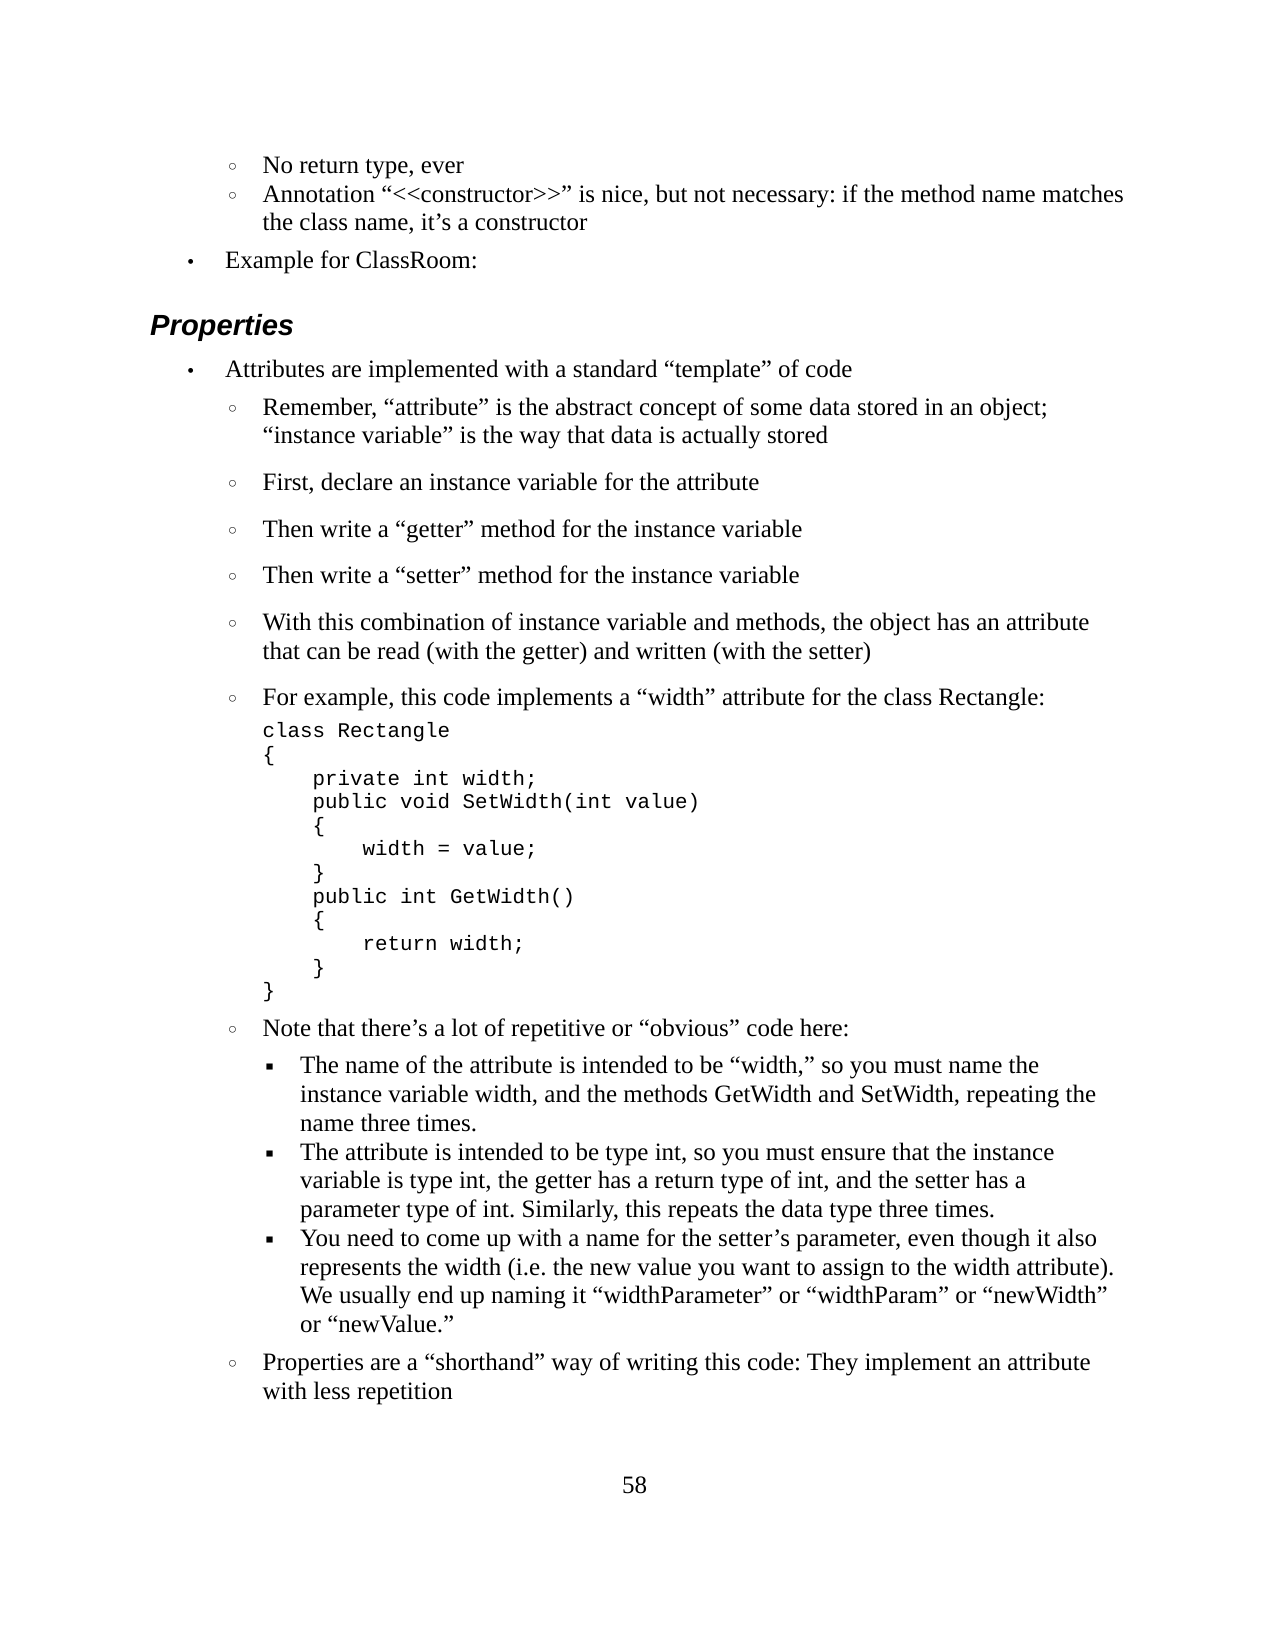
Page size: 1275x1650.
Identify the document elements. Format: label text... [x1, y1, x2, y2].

list No return type, ever [225, 150, 1125, 179]
list You need to come up with a name for the setter’s parameter, even though it also represents the width (i.e. the new value you want to assign to the width attribute). We usually end up naming it “widthParameter” or “widthParam” or “newWidth” or “newValue.” [262, 1223, 1125, 1338]
list } [225, 957, 1125, 980]
list width = value; [225, 838, 1125, 862]
list { [225, 909, 1125, 933]
list { [225, 815, 1125, 838]
list return width; [225, 933, 1125, 957]
list public void SetWidth(int value) [225, 791, 1125, 815]
list Example for ClassRoom: [187, 245, 1125, 274]
list The name of the attribute is intended to be “width,” so you must name the instance variable width, and the methods GetWidth and SetWidth, repeating the name three times. [262, 1051, 1125, 1137]
list private int width; [225, 767, 1125, 791]
list Remember, “attribute” is the abstract concept of some data stored in an object; “instance variable” is the way that data is actually stored [225, 392, 1125, 449]
list Annotation “<<constructor>>” is nice, but not necessary: if the method name matches the class name, it’s a constructor [225, 179, 1125, 236]
list First, declare an instance variable for the attribute [225, 467, 1125, 496]
list For example, this code implements a “width” attribute for the class Rectangle: [225, 682, 1125, 711]
list class Rectangle [225, 720, 1125, 744]
list Note that there’s a lot of repetitive or “obvious” code here: [225, 1013, 1125, 1042]
list Then write a “getter” method for the instance variable [225, 514, 1125, 542]
subtitle Properties [150, 308, 1125, 341]
list Then write a “setter” method for the instance variable [225, 560, 1125, 589]
list } [225, 980, 1125, 1004]
list Attributes are implemented with a standard “template” of code [187, 354, 1125, 383]
list } [225, 862, 1125, 886]
list With this combination of instance variable and methods, the object has an attribute that can be read (with the getter) and written (with the setter) [225, 607, 1125, 664]
list public int GetWidth() [225, 886, 1125, 909]
list { [225, 744, 1125, 767]
list The attribute is intended to be type int, so you must ensure that the instance variable is type int, the getter has a return type of int, and the setter has a parameter type of int. Similarly, this repeats the data type three times. [262, 1137, 1125, 1223]
list Properties are a “shorthand” way of writing this code: They implement an attribute with less repetition [225, 1347, 1125, 1404]
